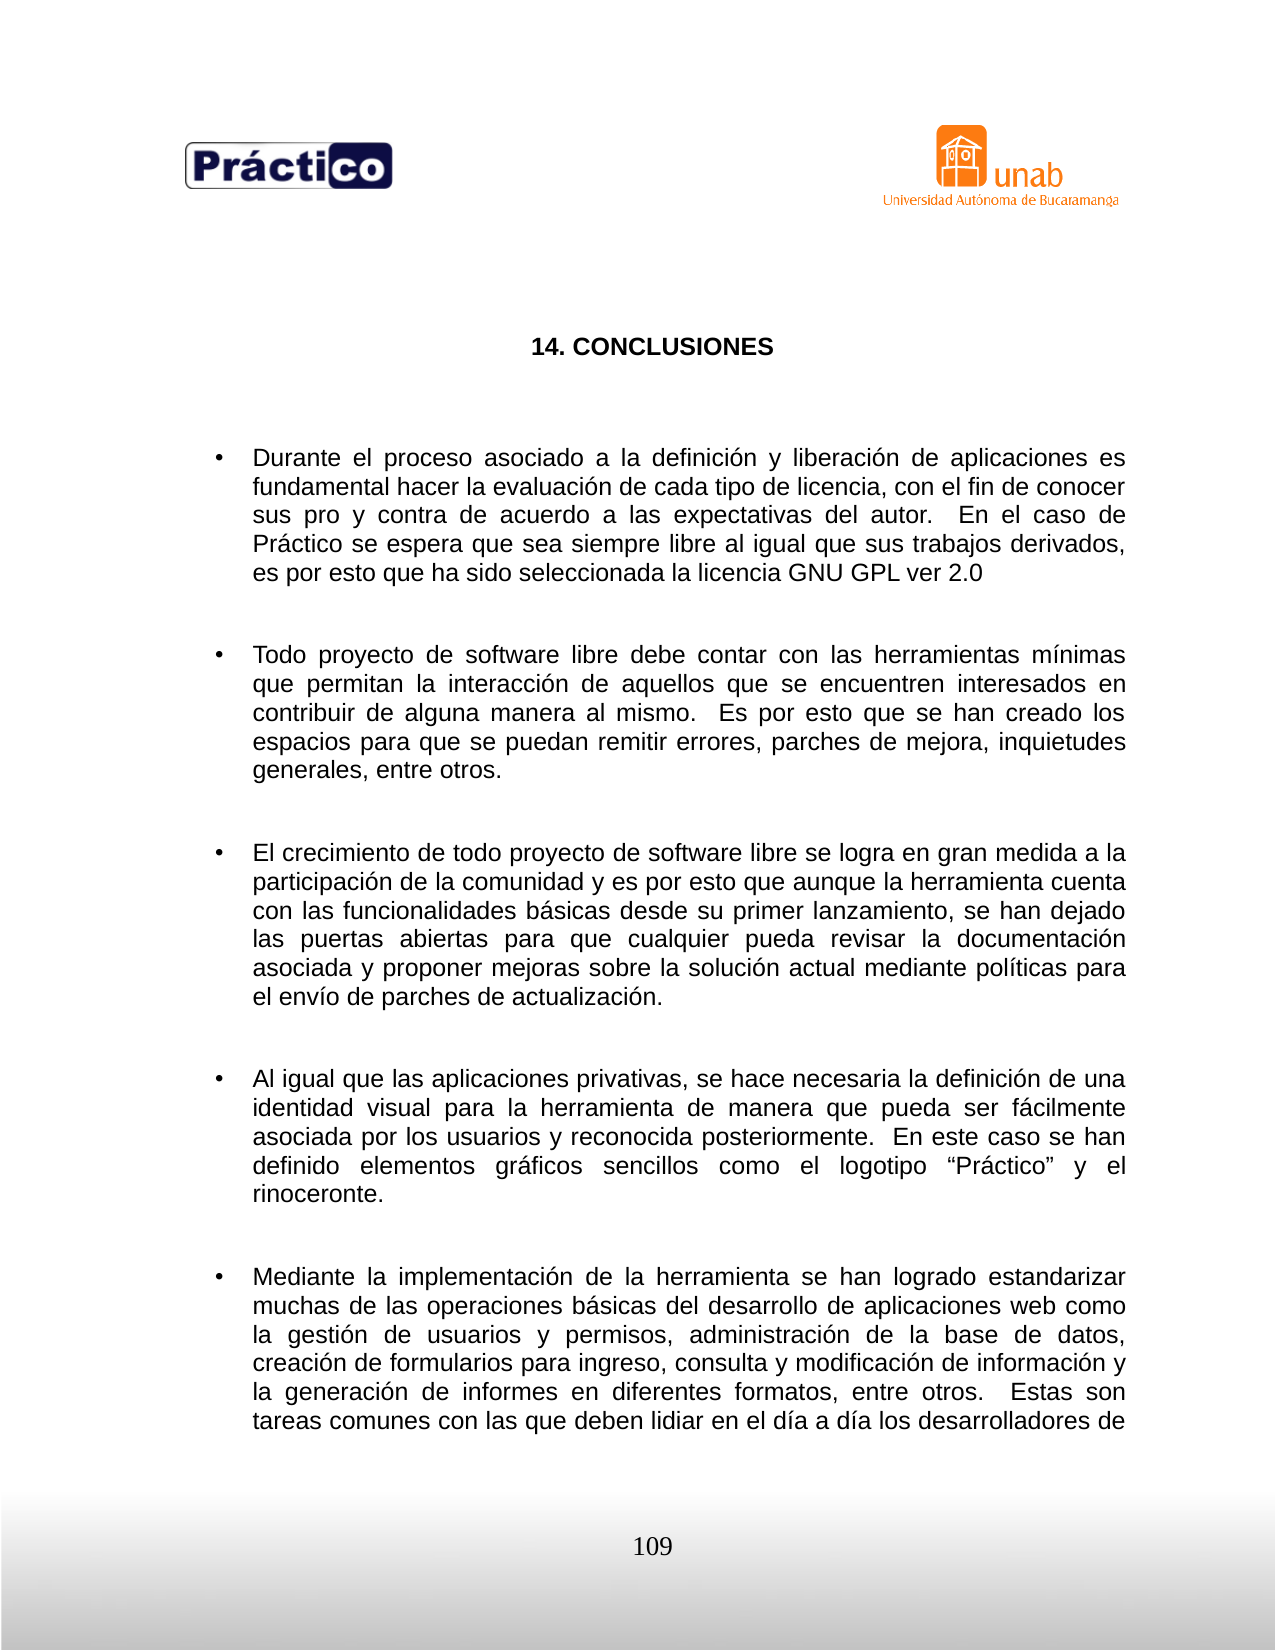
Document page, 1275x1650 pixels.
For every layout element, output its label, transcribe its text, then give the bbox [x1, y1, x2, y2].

picture [1, 1472, 1275, 1650]
text 14. CONCLUSIONES [177, 332, 1127, 360]
list Al igual que las aplicaciones privativas, se hace necesaria la definición de una identidad visual para la herramienta de manera que pueda ser fácilmente asociada por los usuarios y reconocida posteriormente. En este caso se han definido elementos gráficos sencillos como el logotipo “Práctico” y el rinoceronte. [215, 1064, 1127, 1208]
picture [182, 140, 395, 191]
list El crecimiento de todo proyecto de software libre se logra en gran medida a la participación de la comunidad y es por esto que aunque la herramienta cuenta con las funcionalidades básicas desde su primer lanzamiento, se han dejado las puertas abiertas para que cualquier pueda revisar la documentación asociada y proponer mejoras sobre la solución actual mediante políticas para el envío de parches de actualización. [215, 838, 1127, 1011]
list Todo proyecto de software libre debe contar con las herramientas mínimas que permitan la interacción de aquellos que se encuentren interesados en contribuir de alguna manera al mismo. Es por esto que se han creado los espacios para que se puedan remitir errores, parches de mejora, inquietudes generales, entre otros. [215, 640, 1127, 784]
picture [883, 125, 1119, 207]
list Mediante la implementación de la herramienta se han logrado estandarizar muchas de las operaciones básicas del desarrollo de aplicaciones web como la gestión de usuarios y permisos, administración de la base de datos, creación de formularios para ingreso, consulta y modificación de información y la generación de informes en diferentes formatos, entre otros. Estas son tareas comunes con las que deben lidiar en el día a día los desarrolladores de [215, 1262, 1127, 1434]
list Durante el proceso asociado a la definición y liberación de aplicaciones es fundamental hacer la evaluación de cada tipo de licencia, con el fin de conocer sus pro y contra de acuerdo a las expectativas del autor. En el caso de Práctico se espera que sea siempre libre al igual que sus trabajos derivados, es por esto que ha sido seleccionada la licencia GNU GPL ver 2.0 [215, 443, 1127, 587]
